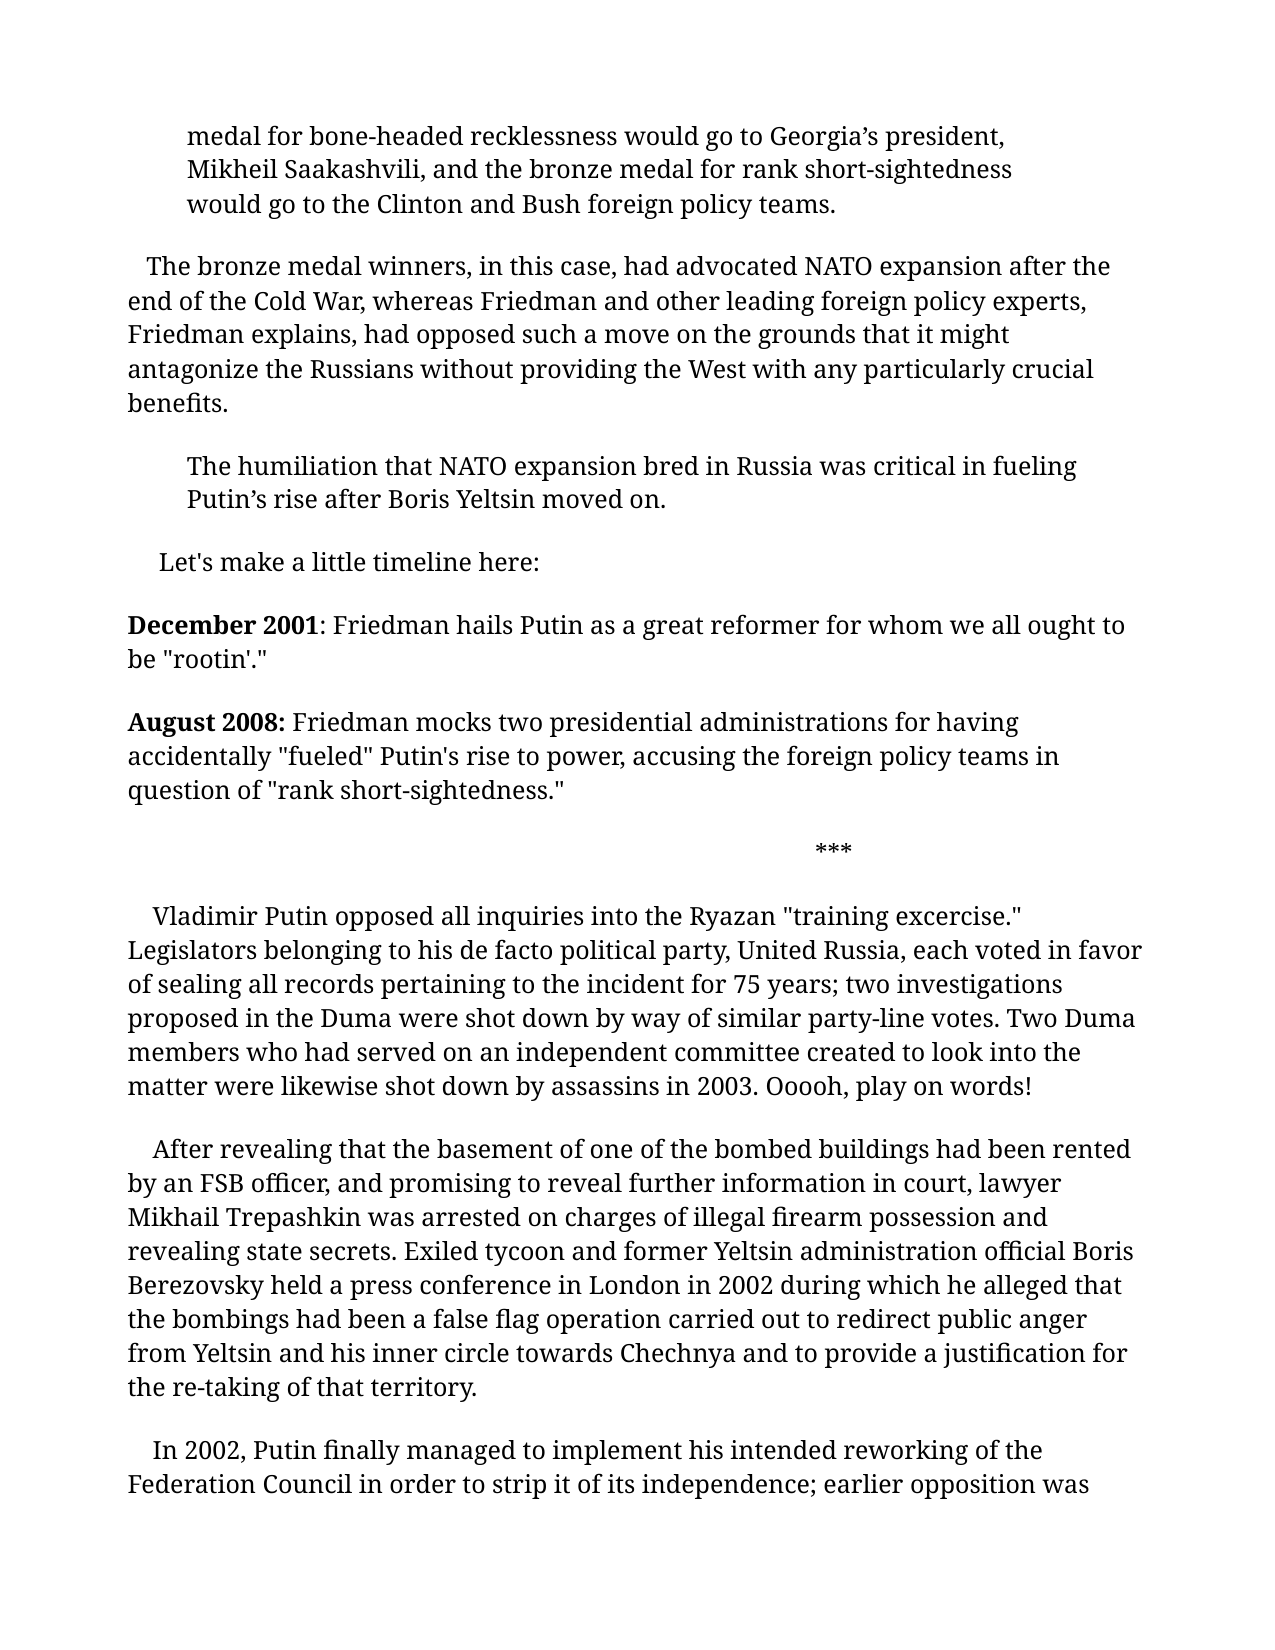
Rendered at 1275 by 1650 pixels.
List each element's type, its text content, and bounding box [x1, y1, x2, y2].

text The humiliation that NATO expansion bred in Russia was critical in fueling Putin’s rise after Boris Yeltsin moved on. [187, 448, 1088, 516]
text August 2008: Friedman mocks two presidential administrations for having accidentally "fueled" Putin's rise to power, accusing the foreign policy teams in question of "rank short-sightedness." [127, 705, 1147, 807]
text *** [127, 836, 1147, 870]
text December 2001: Friedman hails Putin as a great reformer for whom we all ought to be "rootin'." [127, 608, 1147, 676]
text medal for bone-headed recklessness would go to Georgia’s president, Mikheil Saakashvili, and the bronze medal for rank short-sightedness would go to the Clinton and Bush foreign policy teams. [187, 118, 1088, 220]
text Let's make a little timeline here: [127, 545, 1147, 579]
text Vladimir Putin opposed all inquiries into the Ryazan "training excercise." Legislators belonging to his de facto political party, United Russia, each voted in favor of sealing all records pertaining to the incident for 75 years; two investigations proposed in the Duma were shot down by way of similar party-line votes. Two Duma members who had served on an independent committee created to look into the matter were likewise shot down by assassins in 2003. Ooooh, play on words! [127, 898, 1147, 1103]
text The bronze medal winners, in this case, had advocated NATO expansion after the end of the Cold War, whereas Friedman and other leading foreign policy experts, Friedman explains, had opposed such a move on the grounds that it might antagonize the Russians without providing the West with any particularly crucial benefits. [127, 249, 1147, 419]
text In 2002, Putin finally managed to implement his intended reworking of the Federation Council in order to strip it of its independence; earlier opposition was [127, 1433, 1147, 1501]
text After revealing that the basement of one of the bombed buildings had been rented by an FSB officer, and promising to reveal further information in court, lawyer Mikhail Trepashkin was arrested on charges of illegal firearm possession and revealing state secrets. Exiled tycoon and former Yeltsin administration official Boris Berezovsky held a press conference in London in 2002 during which he alleged that the bombings had been a false flag operation carried out to redirect public anger from Yeltsin and his inner circle towards Chechnya and to provide a justification for the re-taking of that territory. [127, 1132, 1147, 1404]
